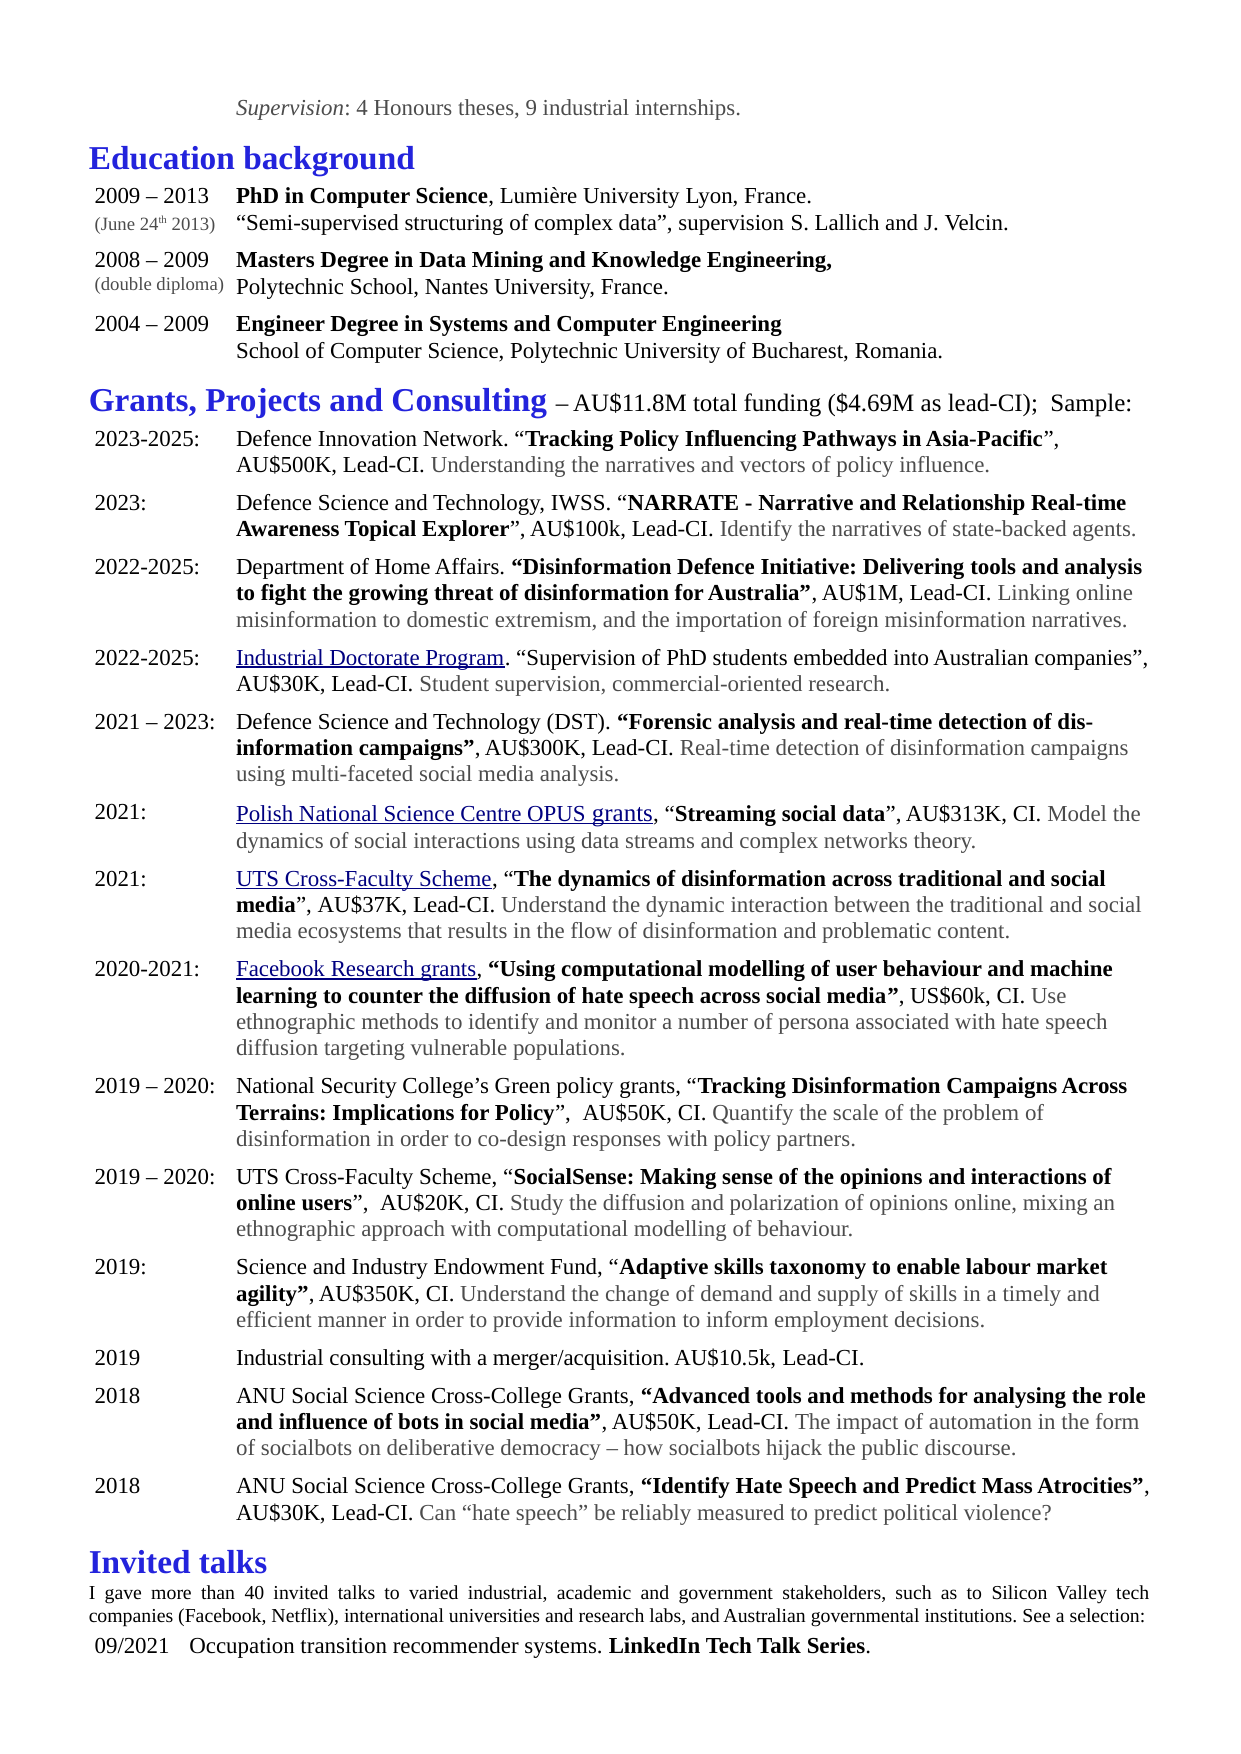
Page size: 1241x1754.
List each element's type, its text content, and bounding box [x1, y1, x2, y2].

table_cell [89, 89, 230, 126]
table_cell Industrial consulting with a merger/acquisition. AU$10.5k, Lead-CI. [230, 1338, 1164, 1376]
table_cell 2018 [89, 1466, 230, 1531]
table_cell Science and Industry Endowment Fund, “Adaptive skills taxonomy to enable labour market agility”, AU$350K, CI. Understand the change of demand and supply of skills in a timely and efficient manner in order to provide information to inform employment decisions. [230, 1248, 1164, 1338]
table_cell 2021 – 2023: [89, 702, 230, 793]
table_cell National Security College’s Green policy grants, “Tracking Disinformation Campaigns Across Terrains: Implications for Policy”, AU$50K, CI. Quantify the scale of the problem of disinformation in order to co‐design responses with policy partners. [230, 1067, 1164, 1157]
table_cell 2019 [89, 1338, 230, 1376]
table_cell 2021: [89, 793, 230, 859]
table_cell 2019 – 2020: [89, 1067, 230, 1157]
table_cell 2008 – 2009 (double diploma) [89, 241, 230, 305]
table_cell 2019 – 2020: [89, 1157, 230, 1248]
table_cell Defence Science and Technology (DST). “Forensic analysis and real-time detection of dis-information campaigns”, AU$300K, Lead-CI. Real-time detection of disinformation campaigns using multi-faceted social media analysis. [230, 702, 1164, 793]
table_header Defence Innovation Network. “Tracking Policy Influencing Pathways in Asia-Pacific”, AU$500K, Lead-CI. Understanding the narratives and vectors of policy influence. [230, 419, 1164, 483]
table_cell 2022-2025: [89, 548, 230, 638]
table_cell Engineer Degree in Systems and Computer Engineering School of Computer Science, Polytechnic University of Bucharest, Romania. [230, 305, 1163, 369]
table_cell Defence Science and Technology, IWSS. “NARRATE - Narrative and Relationship Real-time Awareness Topical Explorer”, AU$100k, Lead-CI. Identify the narratives of state-backed agents. [230, 483, 1164, 547]
table_cell UTS Cross-Faculty Scheme, “SocialSense: Making sense of the opinions and interactions of online users”, AU$20K, CI. Study the diffusion and polarization of opinions online, mixing an ethnographic approach with computational modelling of behaviour. [230, 1157, 1164, 1248]
subtitle Education background [88, 138, 1152, 176]
table_cell 2022-2025: [89, 638, 230, 702]
table_header 09/2021 [89, 1626, 183, 1664]
text I gave more than 40 invited talks to varied industrial, academic and government stakeholders, such as to Silicon Valley tech companies (Facebook, Netflix), international universities and research labs, and Australian governmental institutions. See a selection: [88, 1581, 1152, 1626]
subtitle Invited talks [88, 1542, 1152, 1581]
table_cell UTS Cross-Faculty Scheme, “The dynamics of disinformation across traditional and social media”, AU$37K, Lead-CI. Understand the dynamic interaction between the traditional and social media ecosystems that results in the flow of disinformation and problematic content. [230, 859, 1164, 950]
table_header 2023-2025: [89, 419, 230, 483]
table_cell Department of Home Affairs. “Disinformation Defence Initiative: Delivering tools and analysis to fight the growing threat of disinformation for Australia”, AU$1M, Lead-CI. Linking online misinformation to domestic extremism, and the importation of foreign misinformation narratives. [230, 548, 1164, 638]
table_cell Industrial Doctorate Program. “Supervision of PhD students embedded into Australian companies”, AU$30K, Lead-CI. Student supervision, commercial-oriented research. [230, 638, 1164, 702]
table_cell ANU Social Science Cross-College Grants, “Identify Hate Speech and Predict Mass Atrocities”, AU$30K, Lead-CI. Can “hate speech” be reliably measured to predict political violence? [230, 1466, 1164, 1531]
table_cell 2023: [89, 483, 230, 547]
table_cell 2018 [89, 1376, 230, 1466]
table_cell 2019: [89, 1248, 230, 1338]
table_cell Facebook Research grants, “Using computational modelling of user behaviour and machine learning to counter the diffusion of hate speech across social media”, US$60k, CI. Use ethnographic methods to identify and monitor a number of persona associated with hate speech diffusion targeting vulnerable populations. [230, 950, 1164, 1067]
table_cell 2004 – 2009 [89, 305, 230, 369]
table_cell Polish National Science Centre OPUS grants, “Streaming social data”, AU$313K, CI. Model the dynamics of social interactions using data streams and complex networks theory. [230, 793, 1164, 859]
table_cell ANU Social Science Cross-College Grants, “Advanced tools and methods for analysing the role and influence of bots in social media”, AU$50K, Lead-CI. The impact of automation in the form of socialbots on deliberative democracy – how socialbots hijack the public discourse. [230, 1376, 1164, 1466]
table_header 2009 – 2013 (June 24th 2013) [89, 176, 230, 241]
table_cell Masters Degree in Data Mining and Knowledge Engineering, Polytechnic School, Nantes University, France. [230, 241, 1163, 305]
table_header PhD in Computer Science, Lumière University Lyon, France. “Semi-supervised structuring of complex data”, supervision S. Lallich and J. Velcin. [230, 176, 1163, 241]
table_cell 2020-2021: [89, 950, 230, 1067]
table_cell 2021: [89, 859, 230, 950]
table_cell Supervision: 4 Honours theses, 9 industrial internships. [230, 89, 1164, 126]
subtitle Grants, Projects and Consulting – AU$11.8M total funding ($4.69M as lead-CI); Sample: [88, 381, 1152, 419]
table_header Occupation transition recommender systems. LinkedIn Tech Talk Series. [183, 1626, 1164, 1664]
